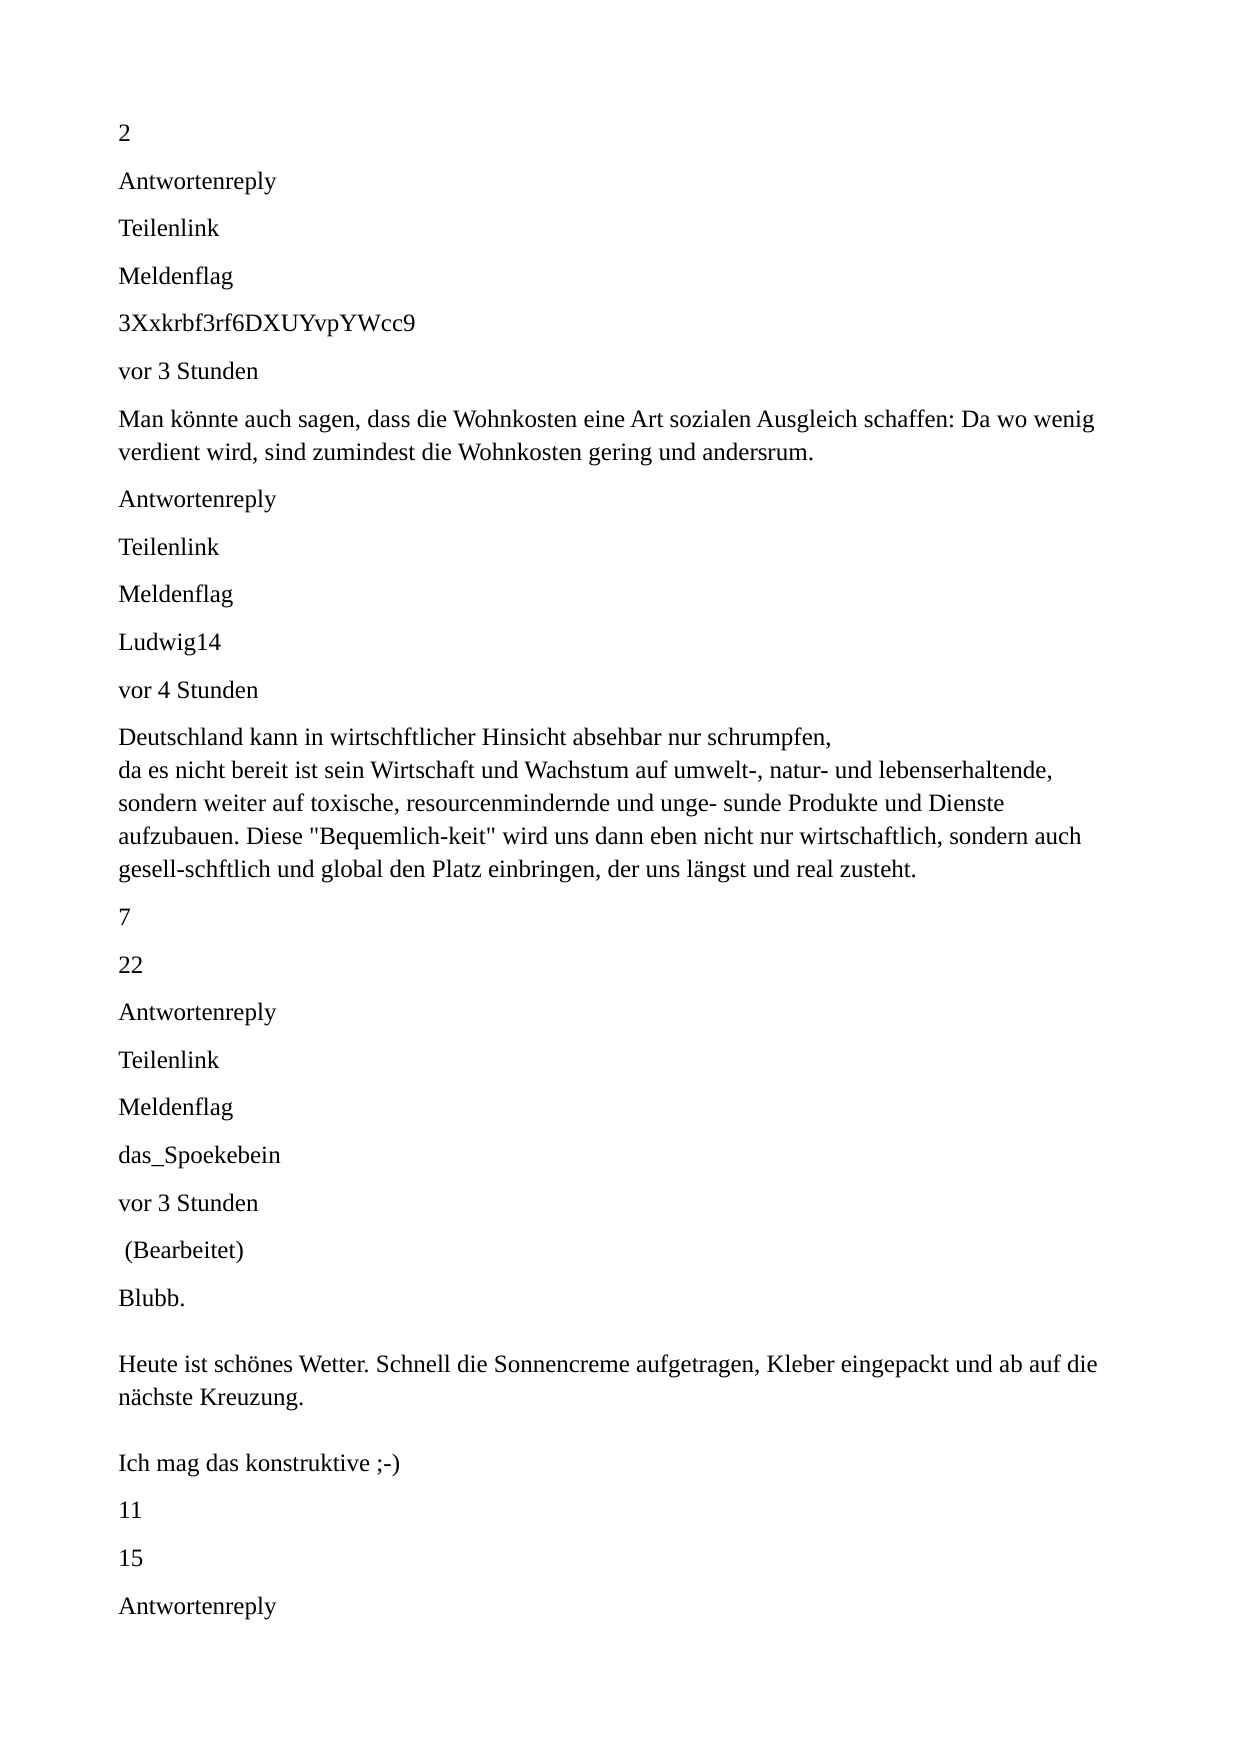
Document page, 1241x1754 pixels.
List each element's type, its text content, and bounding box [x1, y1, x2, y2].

text das_Spoekebein [118, 1140, 1122, 1169]
text Antwortenreply [118, 997, 1122, 1026]
text vor 3 Stunden [118, 356, 1122, 385]
text Antwortenreply [118, 484, 1122, 513]
text 11 [118, 1496, 1122, 1524]
text Teilenlink [118, 1045, 1122, 1074]
text Meldenflag [118, 579, 1122, 608]
text Meldenflag [118, 1092, 1122, 1121]
text (Bearbeitet) [118, 1235, 1122, 1264]
text Antwortenreply [118, 1591, 1122, 1619]
text Deutschland kann in wirtschftlicher Hinsicht absehbar nur schrumpfen, da es nicht bereit ist sein Wirtschaft und Wachstum auf umwelt-, natur- und lebenserhaltende, sondern weiter auf toxische, resourcenmindernde und unge- sunde Produkte und Dienste aufzubauen. Diese "Bequemlich-keit" wird uns dann eben nicht nur wirtschaftlich, sondern auch gesell-schftlich und global den Platz einbringen, der uns längst und real zusteht. [118, 722, 1122, 883]
text Man könnte auch sagen, dass die Wohnkosten eine Art sozialen Ausgleich schaffen: Da wo wenig verdient wird, sind zumindest die Wohnkosten gering und andersrum. [118, 404, 1122, 466]
text Ludwig14 [118, 627, 1122, 656]
text 15 [118, 1543, 1122, 1572]
text Antwortenreply [118, 166, 1122, 194]
text vor 3 Stunden [118, 1188, 1122, 1216]
text Teilenlink [118, 532, 1122, 561]
text Blubb. Heute ist schönes Wetter. Schnell die Sonnencreme aufgetragen, Kleber eingepackt und ab auf die nächste Kreuzung. Ich mag das konstruktive ;-) [118, 1283, 1122, 1477]
text 3Xxkrbf3rf6DXUYvpYWcc9 [118, 308, 1122, 337]
text vor 4 Stunden [118, 675, 1122, 703]
text 2 [118, 118, 1122, 147]
text 22 [118, 950, 1122, 978]
text 7 [118, 902, 1122, 931]
text Meldenflag [118, 261, 1122, 290]
text Teilenlink [118, 213, 1122, 242]
